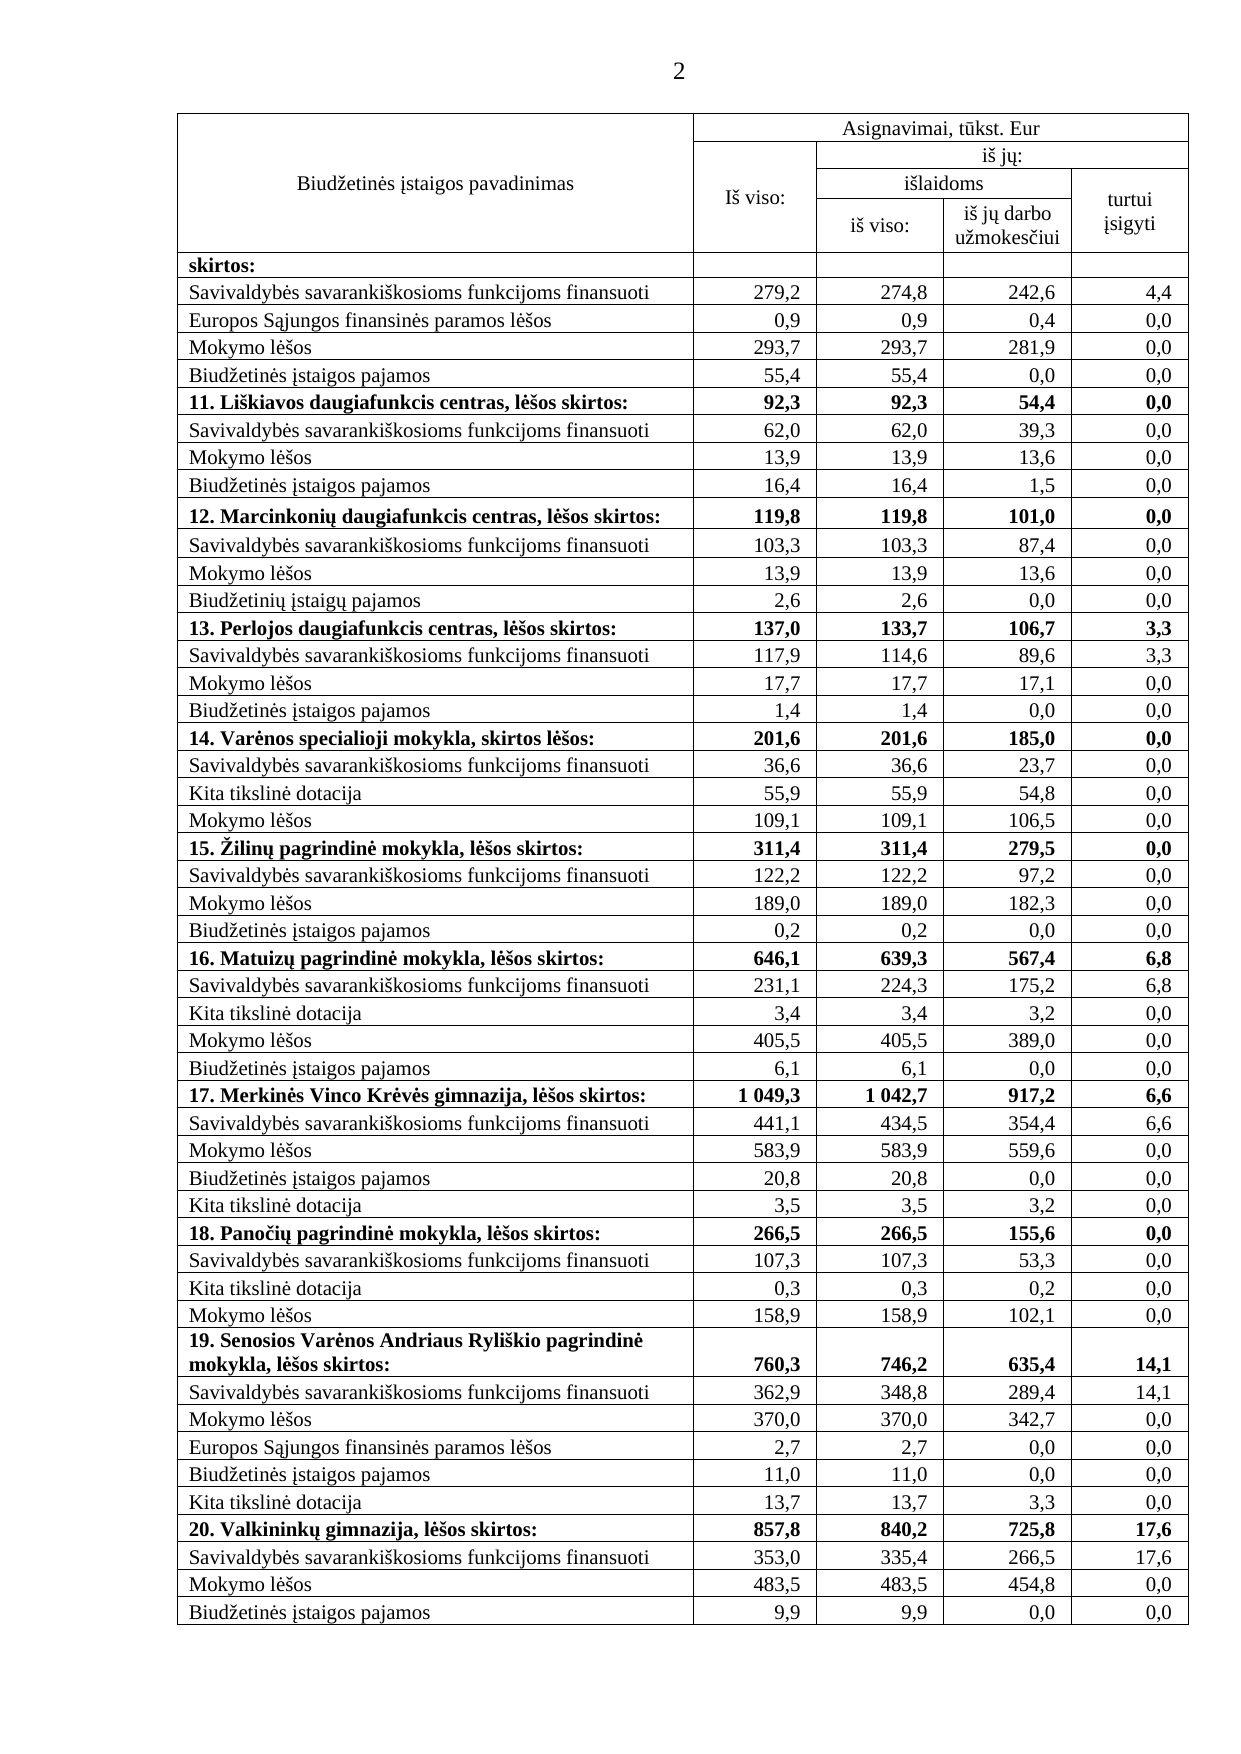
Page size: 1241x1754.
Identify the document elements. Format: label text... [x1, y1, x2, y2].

table_cell 122,2 [694, 861, 816, 887]
table_cell 103,3 [694, 529, 816, 557]
table_cell 353,0 [694, 1542, 816, 1569]
table_cell 0,0 [944, 360, 1071, 387]
table_cell 109,1 [694, 806, 816, 832]
table_cell 114,6 [817, 641, 943, 667]
table_cell Savivaldybės savarankiškosioms funkcijoms finansuoti [178, 529, 693, 557]
table_cell 0,0 [1072, 333, 1188, 359]
table_cell 0,0 [1072, 668, 1188, 694]
table_cell 89,6 [944, 641, 1071, 667]
table_cell Europos Sąjungos finansinės paramos lėšos [178, 1432, 693, 1459]
table_cell 107,3 [817, 1246, 943, 1272]
table_cell 0,0 [944, 1597, 1071, 1624]
table_cell 0,2 [944, 1273, 1071, 1299]
table_cell 119,8 [694, 498, 816, 528]
table_cell 0,0 [1072, 1136, 1188, 1162]
table_cell 119,8 [817, 498, 943, 528]
table_cell 0,0 [944, 696, 1071, 722]
table_cell 342,7 [944, 1405, 1071, 1431]
table_cell 0,0 [1072, 1432, 1188, 1459]
table_cell 13,6 [944, 558, 1071, 584]
table_cell 646,1 [694, 943, 816, 969]
table_cell 840,2 [817, 1515, 943, 1541]
table_cell 62,0 [817, 415, 943, 442]
table_cell 0,0 [1072, 1246, 1188, 1272]
table_cell Mokymo lėšos [178, 1570, 693, 1596]
table_cell 92,3 [817, 388, 943, 414]
table_cell Mokymo lėšos [178, 1405, 693, 1431]
table_cell 348,8 [817, 1377, 943, 1404]
table_cell [817, 253, 943, 277]
table_cell 0,0 [1072, 586, 1188, 612]
table_cell 0,0 [1072, 696, 1188, 722]
table_cell 0,0 [1072, 498, 1188, 528]
table_cell Biudžetinės įstaigos pajamos [178, 1597, 693, 1624]
table_cell Mokymo lėšos [178, 888, 693, 914]
table_cell 3,5 [817, 1191, 943, 1217]
table_cell 0,0 [944, 1460, 1071, 1486]
table_cell Savivaldybės savarankiškosioms funkcijoms finansuoti [178, 1542, 693, 1569]
table_cell Mokymo lėšos [178, 1136, 693, 1162]
table_cell 725,8 [944, 1515, 1071, 1541]
table_cell 266,5 [944, 1542, 1071, 1569]
table_cell Biudžetinės įstaigos pajamos [178, 470, 693, 497]
table_cell 133,7 [817, 613, 943, 639]
table_cell Iš viso: [694, 142, 816, 252]
table_cell 2,6 [817, 586, 943, 612]
table_cell Savivaldybės savarankiškosioms funkcijoms finansuoti [178, 1108, 693, 1134]
table_cell Savivaldybės savarankiškosioms funkcijoms finansuoti [178, 1377, 693, 1404]
table_cell 293,7 [694, 333, 816, 359]
table_cell 13,9 [817, 558, 943, 584]
table_cell 101,0 [944, 498, 1071, 528]
table_cell 55,9 [817, 778, 943, 804]
table_cell 0,0 [944, 916, 1071, 942]
table_cell 36,6 [817, 751, 943, 777]
table_cell 0,0 [1072, 1301, 1188, 1327]
table_cell 483,5 [817, 1570, 943, 1596]
table_cell 3,3 [1072, 613, 1188, 639]
table_cell Mokymo lėšos [178, 806, 693, 832]
table_cell 0,0 [1072, 305, 1188, 332]
table_cell Kita tikslinė dotacija [178, 998, 693, 1024]
table_cell 3,3 [1072, 641, 1188, 667]
table_cell 54,8 [944, 778, 1071, 804]
table_cell 441,1 [694, 1108, 816, 1134]
table_cell 3,2 [944, 998, 1071, 1024]
table_cell 15. Žilinų pagrindinė mokykla, lėšos skirtos: [178, 833, 693, 859]
table_cell Kita tikslinė dotacija [178, 778, 693, 804]
table_cell iš viso: [817, 199, 943, 252]
table_cell 370,0 [694, 1405, 816, 1431]
table_cell 405,5 [694, 1026, 816, 1052]
table_cell 3,4 [817, 998, 943, 1024]
table_cell 0,0 [944, 586, 1071, 612]
table_cell 370,0 [817, 1405, 943, 1431]
table_cell 760,3 [694, 1328, 816, 1376]
table_header Biudžetinės įstaigos pavadinimas [178, 114, 693, 252]
table_cell 335,4 [817, 1542, 943, 1569]
table_cell 0,3 [817, 1273, 943, 1299]
table_cell 107,3 [694, 1246, 816, 1272]
table_cell 639,3 [817, 943, 943, 969]
table_cell 11,0 [694, 1460, 816, 1486]
table_cell 0,0 [1072, 470, 1188, 497]
table_cell 1,4 [817, 696, 943, 722]
table_cell Biudžetinės įstaigos pajamos [178, 1163, 693, 1189]
table_cell 14,1 [1072, 1328, 1188, 1376]
table_cell 0,0 [1072, 558, 1188, 584]
table_cell 13,9 [694, 443, 816, 469]
table_cell 14,1 [1072, 1377, 1188, 1404]
table_cell 17,1 [944, 668, 1071, 694]
table_cell 103,3 [817, 529, 943, 557]
table_cell 54,4 [944, 388, 1071, 414]
table_cell 0,0 [1072, 388, 1188, 414]
table_cell 175,2 [944, 971, 1071, 997]
table_cell 17,7 [817, 668, 943, 694]
table_cell 9,9 [817, 1597, 943, 1624]
table_cell 13,9 [694, 558, 816, 584]
table_cell 0,0 [1072, 1026, 1188, 1052]
table_cell 224,3 [817, 971, 943, 997]
table_cell 279,5 [944, 833, 1071, 859]
table_cell 0,0 [944, 1432, 1071, 1459]
table_cell 567,4 [944, 943, 1071, 969]
table_cell 746,2 [817, 1328, 943, 1376]
table_cell 23,7 [944, 751, 1071, 777]
table_cell 87,4 [944, 529, 1071, 557]
table_cell 13,9 [817, 443, 943, 469]
table_cell 0,0 [1072, 1163, 1188, 1189]
table_cell 62,0 [694, 415, 816, 442]
table_cell iš jų: [817, 142, 1188, 168]
table_cell 311,4 [817, 833, 943, 859]
table_cell Biudžetinės įstaigos pajamos [178, 1460, 693, 1486]
table_cell 189,0 [817, 888, 943, 914]
table_cell 4,4 [1072, 278, 1188, 304]
table_cell 583,9 [817, 1136, 943, 1162]
table_cell 293,7 [817, 333, 943, 359]
table_cell 0,0 [1072, 778, 1188, 804]
table_cell turtui įsigyti [1072, 169, 1188, 252]
table_cell 6,6 [1072, 1108, 1188, 1134]
table_cell 13,7 [694, 1487, 816, 1514]
table_cell 16. Matuizų pagrindinė mokykla, lėšos skirtos: [178, 943, 693, 969]
table_cell 17. Merkinės Vinco Krėvės gimnazija, lėšos skirtos: [178, 1081, 693, 1107]
table_cell 0,0 [1072, 1487, 1188, 1514]
table_cell 0,0 [1072, 1597, 1188, 1624]
table_cell 201,6 [817, 723, 943, 749]
table_cell 0,0 [1072, 529, 1188, 557]
table_cell 0,0 [1072, 916, 1188, 942]
table_cell 9,9 [694, 1597, 816, 1624]
table_cell 434,5 [817, 1108, 943, 1134]
table_cell 0,0 [1072, 415, 1188, 442]
table_cell Kita tikslinė dotacija [178, 1487, 693, 1514]
table_cell 559,6 [944, 1136, 1071, 1162]
table_cell 13,6 [944, 443, 1071, 469]
table_cell [694, 253, 816, 277]
table_cell 6,8 [1072, 943, 1188, 969]
table_cell 0,0 [1072, 861, 1188, 887]
table_cell Mokymo lėšos [178, 668, 693, 694]
table_cell 1 042,7 [817, 1081, 943, 1107]
table_cell Kita tikslinė dotacija [178, 1273, 693, 1299]
table_cell 36,6 [694, 751, 816, 777]
table_cell Mokymo lėšos [178, 333, 693, 359]
table_cell Mokymo lėšos [178, 443, 693, 469]
table_cell 117,9 [694, 641, 816, 667]
table_cell 3,5 [694, 1191, 816, 1217]
table_cell 201,6 [694, 723, 816, 749]
table_cell Mokymo lėšos [178, 558, 693, 584]
table_cell Kita tikslinė dotacija [178, 1191, 693, 1217]
table_cell 281,9 [944, 333, 1071, 359]
table_cell 106,5 [944, 806, 1071, 832]
table_cell Savivaldybės savarankiškosioms funkcijoms finansuoti [178, 278, 693, 304]
table_cell 97,2 [944, 861, 1071, 887]
table_cell 18. Panočių pagrindinė mokykla, lėšos skirtos: [178, 1218, 693, 1244]
table_cell 0,0 [944, 1163, 1071, 1189]
table_cell 19. Senosios Varėnos Andriaus Ryliškio pagrindinė mokykla, lėšos skirtos: [178, 1328, 693, 1376]
table_cell Europos Sąjungos finansinės paramos lėšos [178, 305, 693, 332]
table_cell 0,0 [1072, 806, 1188, 832]
table_cell 483,5 [694, 1570, 816, 1596]
table_cell 3,4 [694, 998, 816, 1024]
table_cell 3,2 [944, 1191, 1071, 1217]
table_cell 454,8 [944, 1570, 1071, 1596]
table_cell 39,3 [944, 415, 1071, 442]
table_cell 109,1 [817, 806, 943, 832]
table_cell 2,6 [694, 586, 816, 612]
table_cell išlaidoms [817, 169, 1071, 197]
table_cell 17,6 [1072, 1515, 1188, 1541]
table_cell 182,3 [944, 888, 1071, 914]
table_cell 0,9 [694, 305, 816, 332]
table_cell 155,6 [944, 1218, 1071, 1244]
table_cell 389,0 [944, 1026, 1071, 1052]
table_cell 16,4 [817, 470, 943, 497]
table_cell 0,0 [1072, 443, 1188, 469]
table_cell Savivaldybės savarankiškosioms funkcijoms finansuoti [178, 641, 693, 667]
table_cell 6,8 [1072, 971, 1188, 997]
table_cell 53,3 [944, 1246, 1071, 1272]
table_cell 231,1 [694, 971, 816, 997]
table_cell 55,4 [817, 360, 943, 387]
table_cell 122,2 [817, 861, 943, 887]
table_cell 55,4 [694, 360, 816, 387]
table_cell 55,9 [694, 778, 816, 804]
table_cell 1,4 [694, 696, 816, 722]
table_cell 6,6 [1072, 1081, 1188, 1107]
table_cell 279,2 [694, 278, 816, 304]
table_cell Mokymo lėšos [178, 1026, 693, 1052]
table_cell 137,0 [694, 613, 816, 639]
table_cell 0,0 [1072, 1273, 1188, 1299]
table_cell 274,8 [817, 278, 943, 304]
table_cell 0,0 [1072, 1405, 1188, 1431]
table_cell Biudžetinės įstaigos pajamos [178, 360, 693, 387]
table_cell 17,7 [694, 668, 816, 694]
table_cell 92,3 [694, 388, 816, 414]
table_cell Savivaldybės savarankiškosioms funkcijoms finansuoti [178, 861, 693, 887]
table_cell 0,3 [694, 1273, 816, 1299]
table_cell 266,5 [694, 1218, 816, 1244]
table_cell 0,0 [1072, 833, 1188, 859]
table_cell 0,9 [817, 305, 943, 332]
table_cell skirtos: [178, 253, 693, 277]
table_cell Biudžetinių įstaigų pajamos [178, 586, 693, 612]
table_cell 13. Perlojos daugiafunkcis centras, lėšos skirtos: [178, 613, 693, 639]
table_cell 20,8 [817, 1163, 943, 1189]
table_cell 20,8 [694, 1163, 816, 1189]
table_cell 0,0 [1072, 1570, 1188, 1596]
table_cell 0,4 [944, 305, 1071, 332]
table_cell 405,5 [817, 1026, 943, 1052]
table_cell 0,0 [1072, 723, 1188, 749]
table_cell 635,4 [944, 1328, 1071, 1376]
table_cell Biudžetinės įstaigos pajamos [178, 1053, 693, 1079]
table_cell 1,5 [944, 470, 1071, 497]
table_cell 17,6 [1072, 1542, 1188, 1569]
table_cell 3,3 [944, 1487, 1071, 1514]
table_cell 185,0 [944, 723, 1071, 749]
table_cell Savivaldybės savarankiškosioms funkcijoms finansuoti [178, 751, 693, 777]
table_cell 16,4 [694, 470, 816, 497]
table_cell 14. Varėnos specialioji mokykla, skirtos lėšos: [178, 723, 693, 749]
table_cell 106,7 [944, 613, 1071, 639]
table_cell 266,5 [817, 1218, 943, 1244]
table_cell Mokymo lėšos [178, 1301, 693, 1327]
table_cell 0,0 [1072, 360, 1188, 387]
table_cell iš jų darbo užmokesčiui [944, 199, 1071, 252]
table_cell 189,0 [694, 888, 816, 914]
table_cell 362,9 [694, 1377, 816, 1404]
table_cell 917,2 [944, 1081, 1071, 1107]
table_cell 1 049,3 [694, 1081, 816, 1107]
table_cell 0,0 [1072, 1218, 1188, 1244]
table_cell 102,1 [944, 1301, 1071, 1327]
table_cell Savivaldybės savarankiškosioms funkcijoms finansuoti [178, 971, 693, 997]
table_cell Biudžetinės įstaigos pajamos [178, 916, 693, 942]
table_cell Savivaldybės savarankiškosioms funkcijoms finansuoti [178, 415, 693, 442]
table_cell 20. Valkininkų gimnazija, lėšos skirtos: [178, 1515, 693, 1541]
table_cell 13,7 [817, 1487, 943, 1514]
table_cell 0,0 [1072, 998, 1188, 1024]
table_cell 583,9 [694, 1136, 816, 1162]
table_cell 0,2 [694, 916, 816, 942]
table_cell 857,8 [694, 1515, 816, 1541]
table_cell 11,0 [817, 1460, 943, 1486]
table_cell [944, 253, 1071, 277]
table_cell 0,0 [1072, 1191, 1188, 1217]
table_cell 158,9 [694, 1301, 816, 1327]
table_cell Biudžetinės įstaigos pajamos [178, 696, 693, 722]
table_cell 158,9 [817, 1301, 943, 1327]
table_cell 354,4 [944, 1108, 1071, 1134]
table_cell 0,0 [944, 1053, 1071, 1079]
table_header Asignavimai, tūkst. Eur [694, 114, 1188, 141]
table_cell 11. Liškiavos daugiafunkcis centras, lėšos skirtos: [178, 388, 693, 414]
table_cell 6,1 [694, 1053, 816, 1079]
table_cell 242,6 [944, 278, 1071, 304]
table_cell 0,0 [1072, 1460, 1188, 1486]
table_cell 0,2 [817, 916, 943, 942]
table_cell 289,4 [944, 1377, 1071, 1404]
table_cell 311,4 [694, 833, 816, 859]
table_cell 0,0 [1072, 888, 1188, 914]
table_cell Savivaldybės savarankiškosioms funkcijoms finansuoti [178, 1246, 693, 1272]
table_cell 2,7 [817, 1432, 943, 1459]
table_cell 6,1 [817, 1053, 943, 1079]
table_cell 0,0 [1072, 751, 1188, 777]
table_cell 0,0 [1072, 1053, 1188, 1079]
table_cell [1072, 253, 1188, 277]
table_cell 2,7 [694, 1432, 816, 1459]
table_cell 12. Marcinkonių daugiafunkcis centras, lėšos skirtos: [178, 498, 693, 528]
